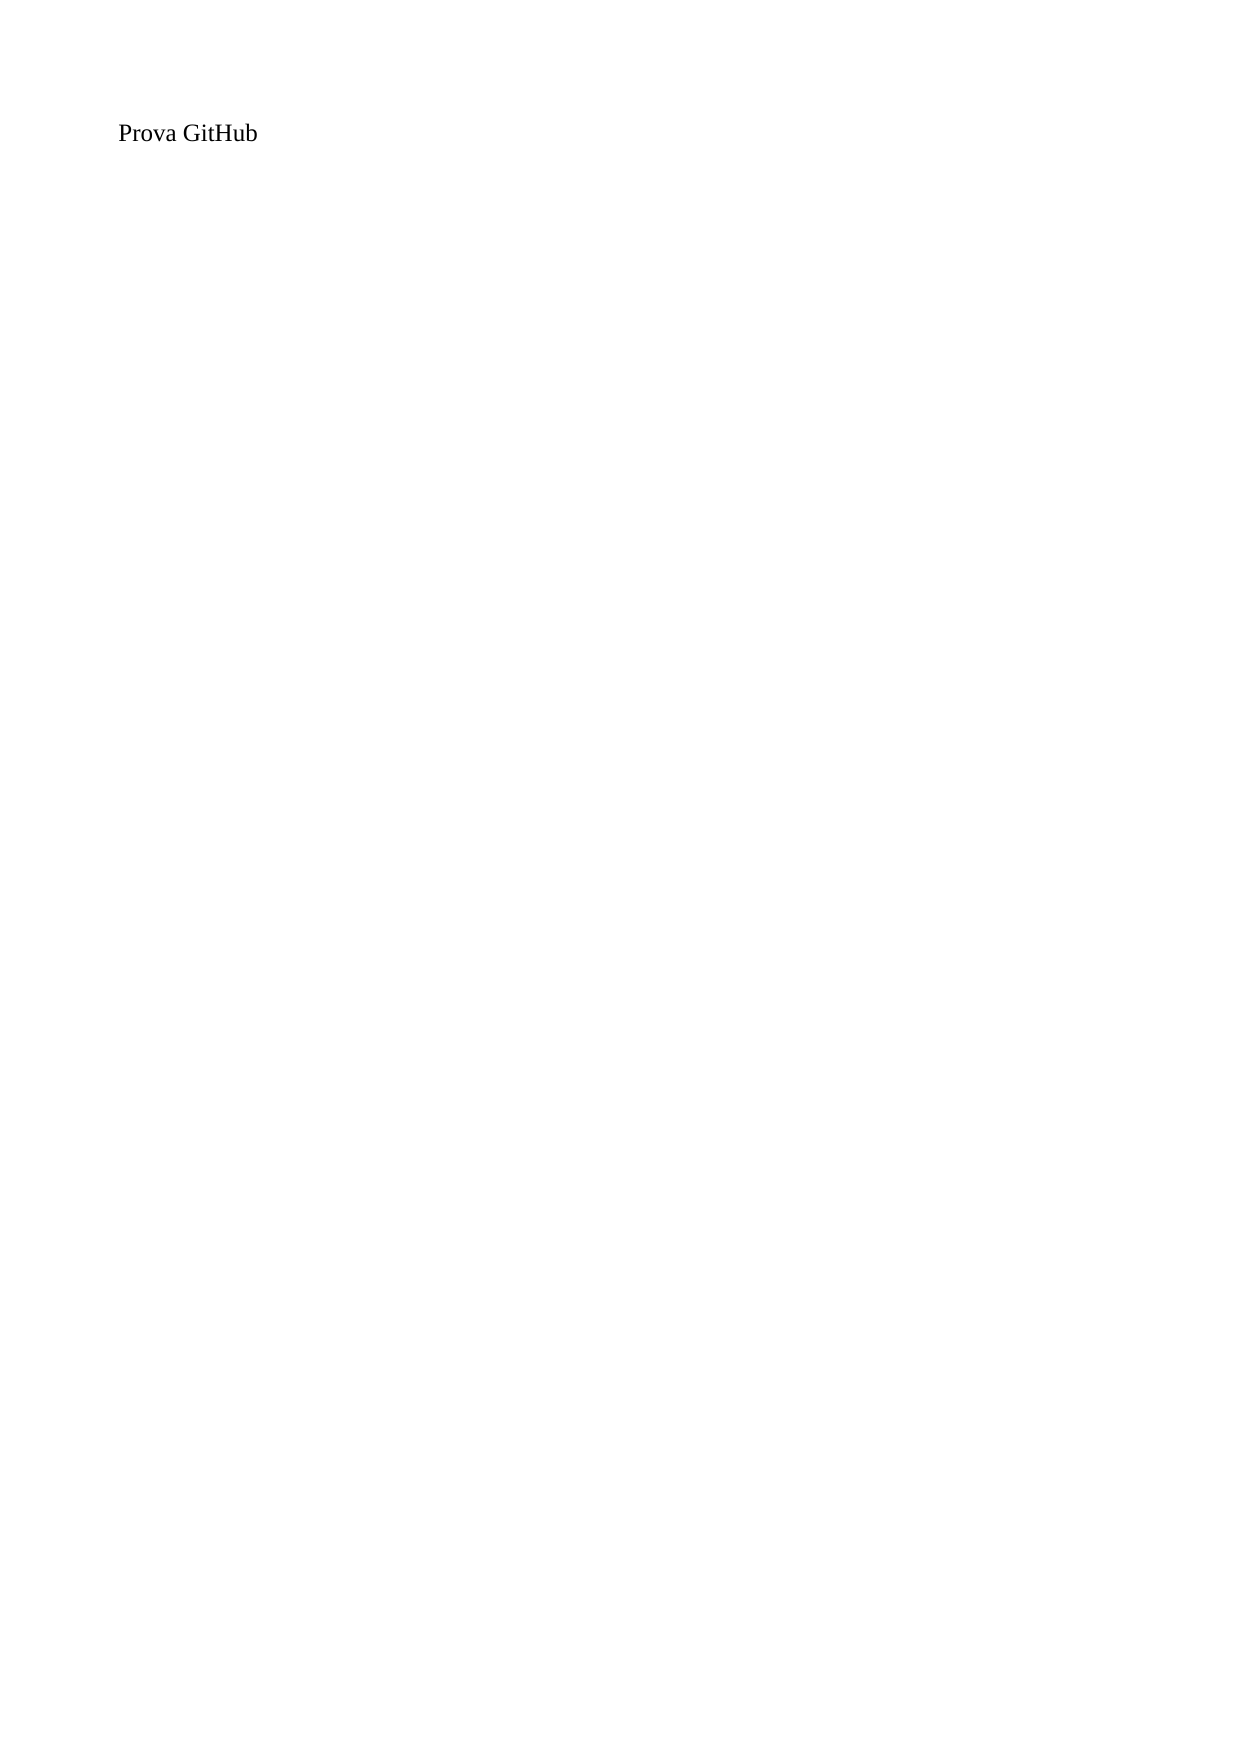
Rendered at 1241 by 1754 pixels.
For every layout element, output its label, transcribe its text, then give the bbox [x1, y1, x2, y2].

text Prova GitHub [118, 118, 1122, 147]
